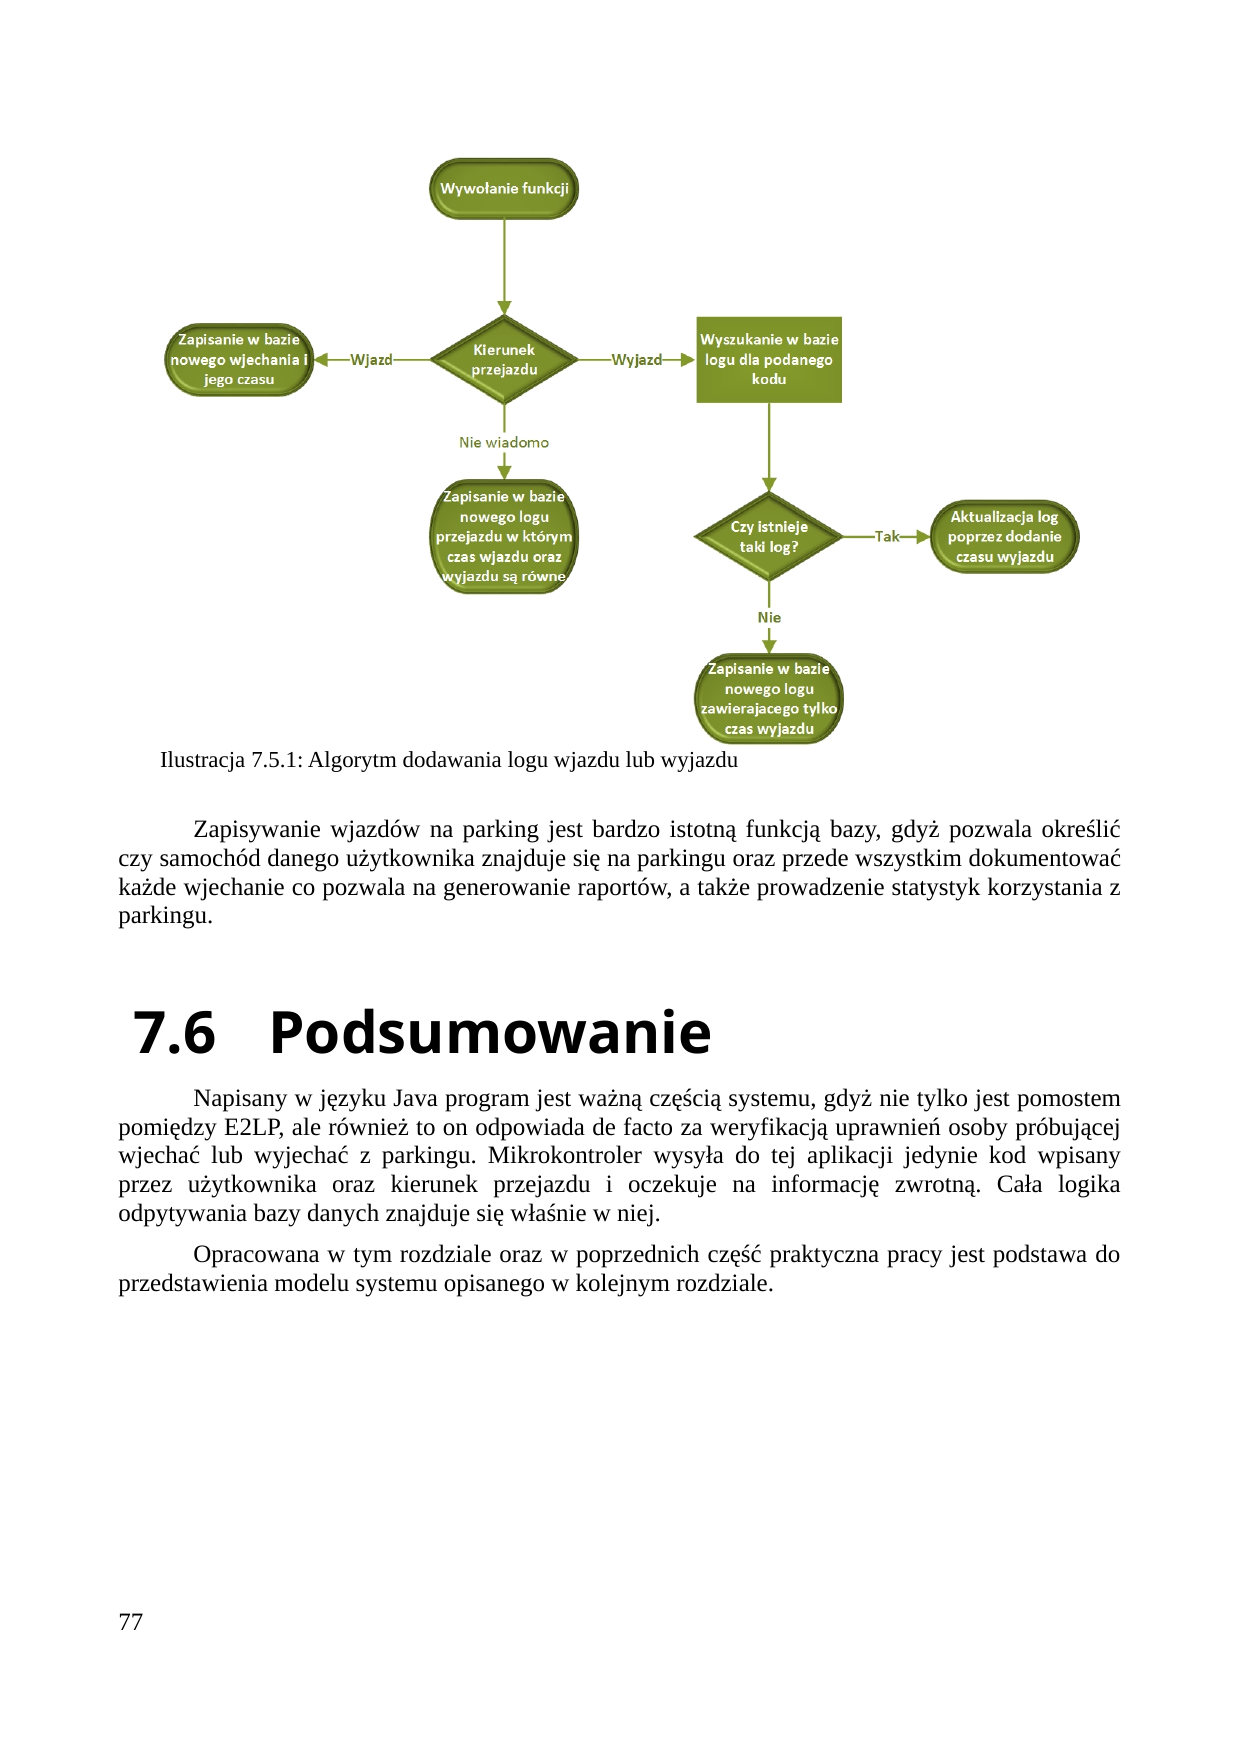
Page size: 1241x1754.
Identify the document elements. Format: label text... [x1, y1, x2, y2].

text Napisany w języku Java program jest ważną częścią systemu, gdyż nie tylko jest pomostem pomiędzy E2LP, ale również to on odpowiada de facto za weryfikacją uprawnień osoby próbującej wjechać lub wyjechać z parkingu. Mikrokontroler wysyła do tej aplikacji jedynie kod wpisany przez użytkownika oraz kierunek przejazdu i oczekuje na informację zwrotną. Cała logika odpytywania bazy danych znajduje się właśnie w niej. [118, 1083, 1122, 1227]
text Opracowana w tym rozdziale oraz w poprzednich część praktyczna pracy jest podstawa do przedstawienia modelu systemu opisanego w kolejnym rozdziale. [118, 1239, 1122, 1297]
text Zapisywanie wjazdów na parking jest bardzo istotną funkcją bazy, gdyż pozwala określić czy samochód danego użytkownika znajduje się na parkingu oraz przede wszystkim dokumentować każde wjechanie co pozwala na generowanie raportów, a także prowadzenie statystyk korzystania z parkingu. [118, 814, 1122, 929]
subtitle Podsumowanie [118, 991, 1122, 1071]
text Ilustracja 7.5.1: Algorytm dodawania logu wjazdu lub wyjazdu [160, 747, 1080, 773]
picture [160, 157, 1081, 747]
